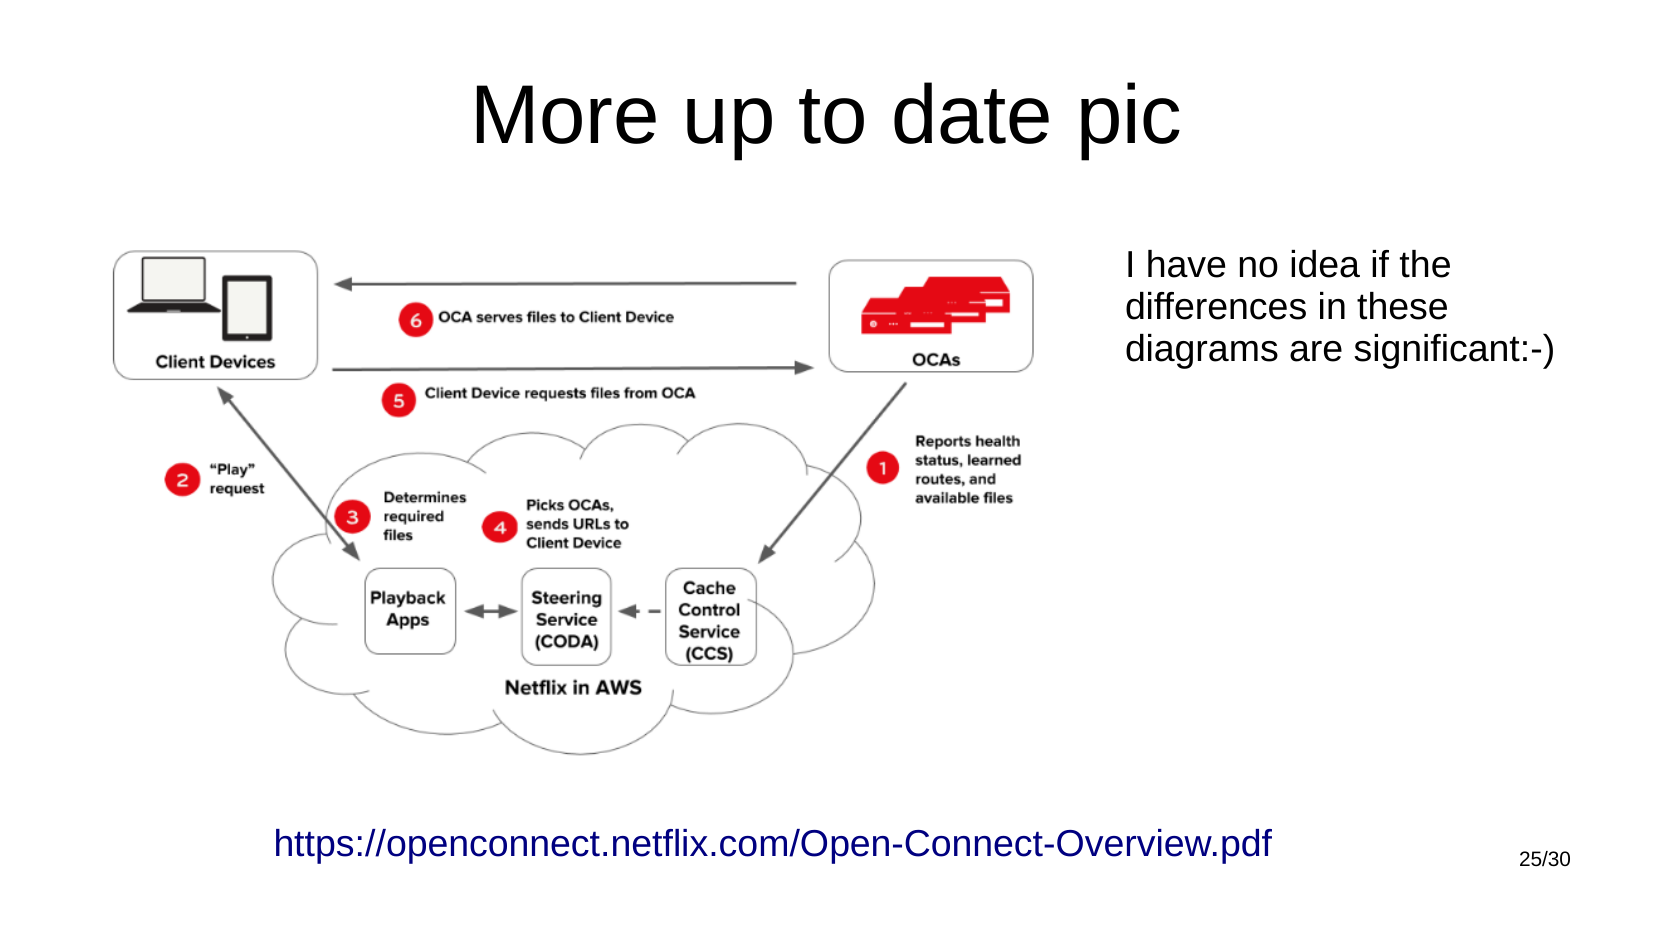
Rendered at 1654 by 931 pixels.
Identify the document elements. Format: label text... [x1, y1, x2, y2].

title More up to date pic [82, 37, 1571, 193]
text_box I have no idea if the differences in these diagrams are significant:-) [1110, 236, 1619, 567]
text_box https://openconnect.netflix.com/Open-Connect-Overview.pdf [258, 814, 1288, 872]
picture [59, 200, 1074, 792]
